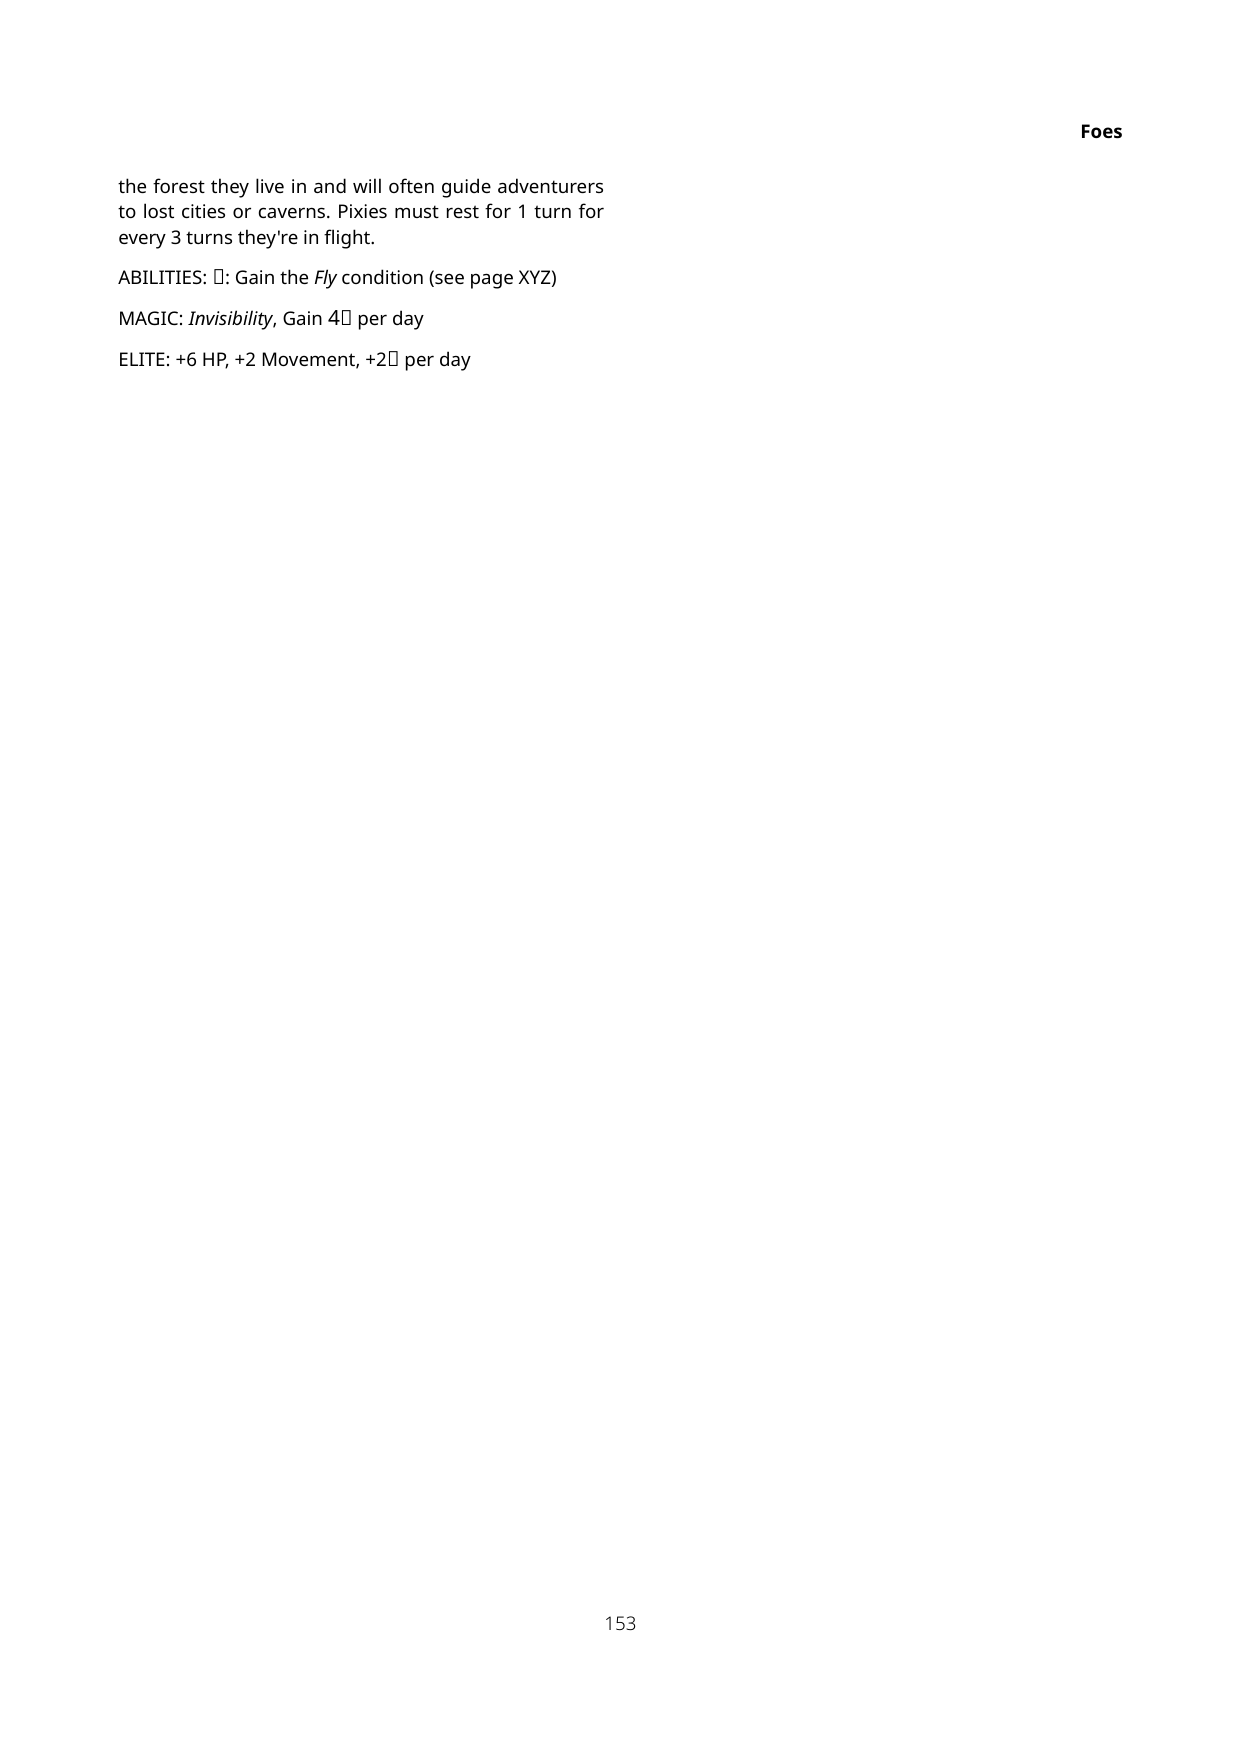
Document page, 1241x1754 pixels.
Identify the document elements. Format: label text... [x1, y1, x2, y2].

text MAGIC: Invisibility, Gain 4 per day [118, 303, 605, 332]
text the forest they live in and will often guide adventurers to lost cities or caverns. Pixies must rest for 1 turn for every 3 turns they're in flight. [118, 173, 605, 250]
text ELITE: +6 HP, +2 Movement, +2 per day [118, 344, 605, 372]
text ABILITIES: : Gain the Fly condition (see page XYZ) [118, 262, 605, 291]
